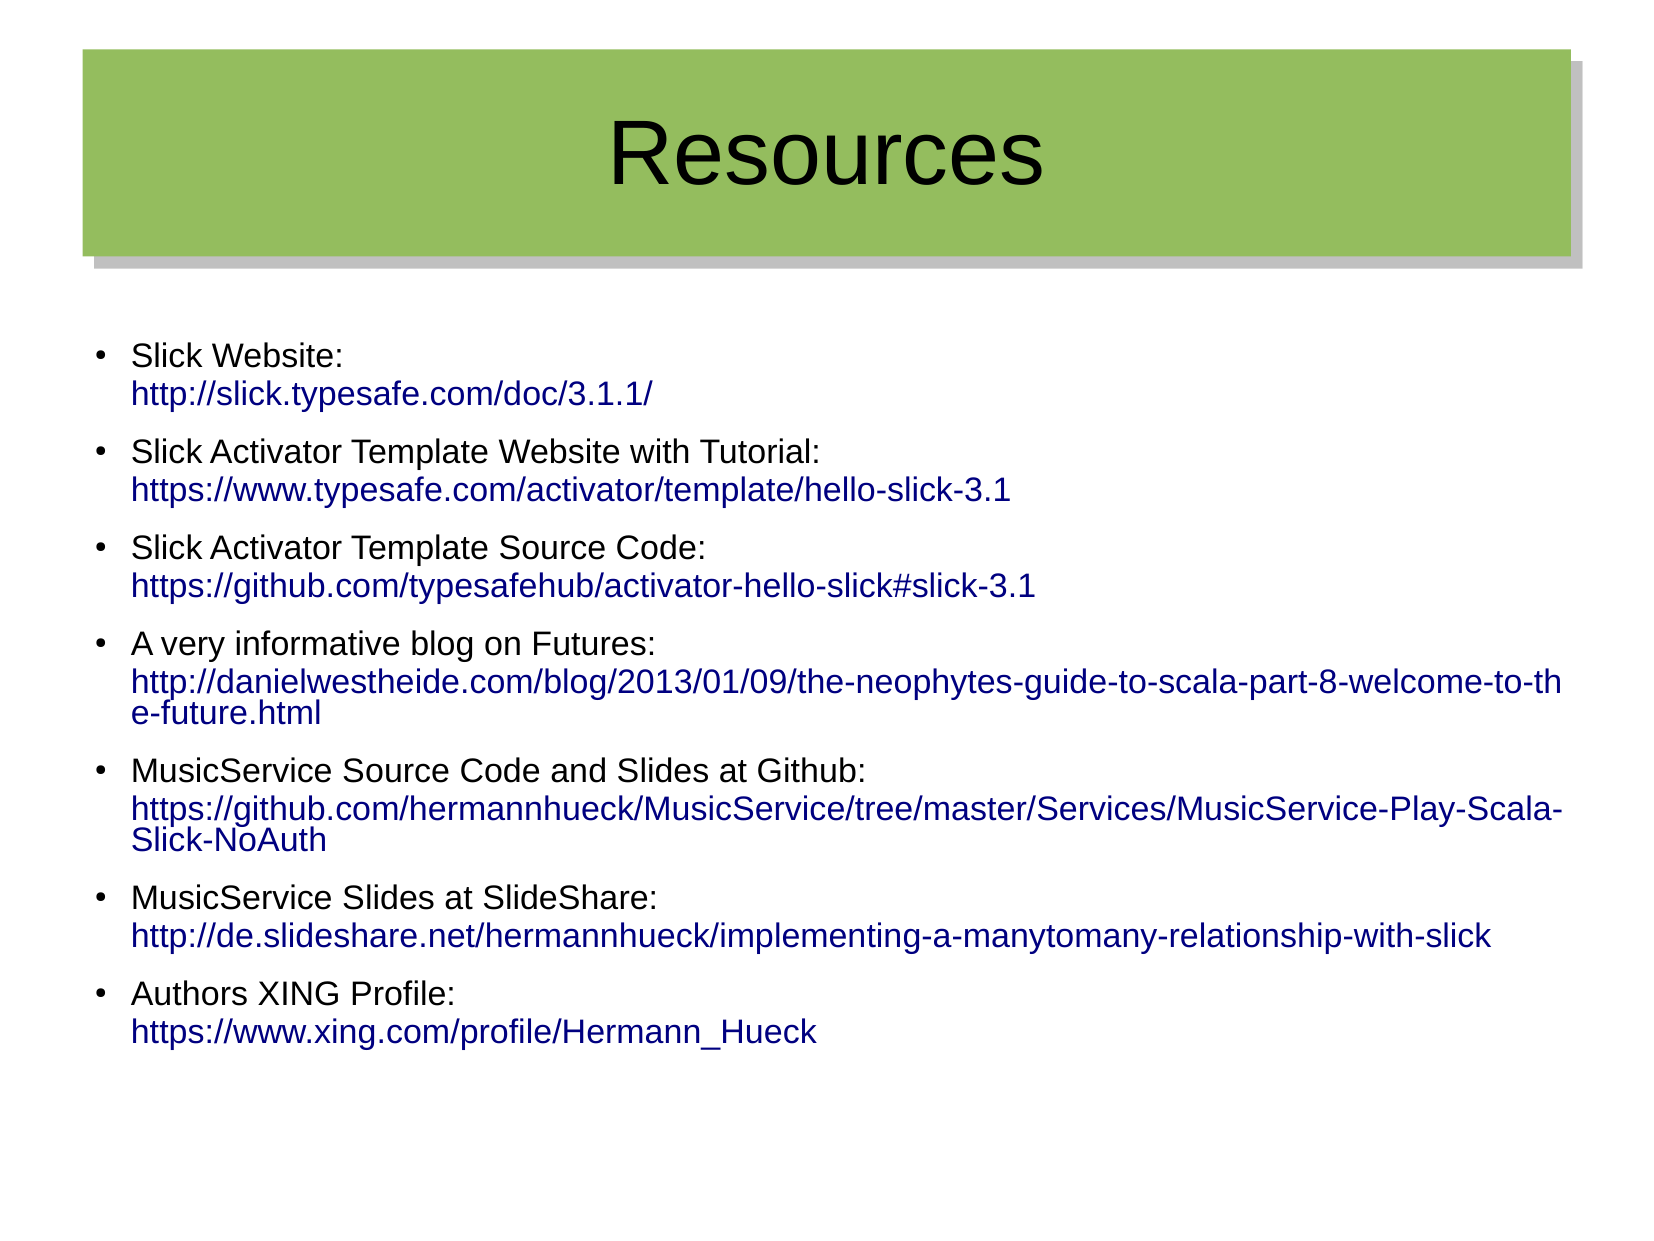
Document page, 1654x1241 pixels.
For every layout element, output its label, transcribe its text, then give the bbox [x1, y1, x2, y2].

list Slick Website: http://slick.typesafe.com/doc/3.1.1/ Slick Activator Template Website with Tutorial: https://www.typesafe.com/activator/template/hello-slick-3.1 Slick Activator Template Source Code: https://github.com/typesafehub/activator-hello-slick#slick-3.1 A very informative blog on Futures: http://danielwestheide.com/blog/2013/01/09/the-neophytes-guide-to-scala-part-8-welcome-to-the-future.html MusicService Source Code and Slides at Github: https://github.com/hermannhueck/MusicService/tree/master/Services/MusicService-Play-Scala-Slick-NoAuth MusicService Slides at SlideShare: http://de.slideshare.net/hermannhueck/implementing-a-manytomany-relationship-with-slick Authors XING Profile: https://www.xing.com/profile/Hermann_Hueck [82, 278, 1571, 998]
title Resources [82, 49, 1571, 257]
